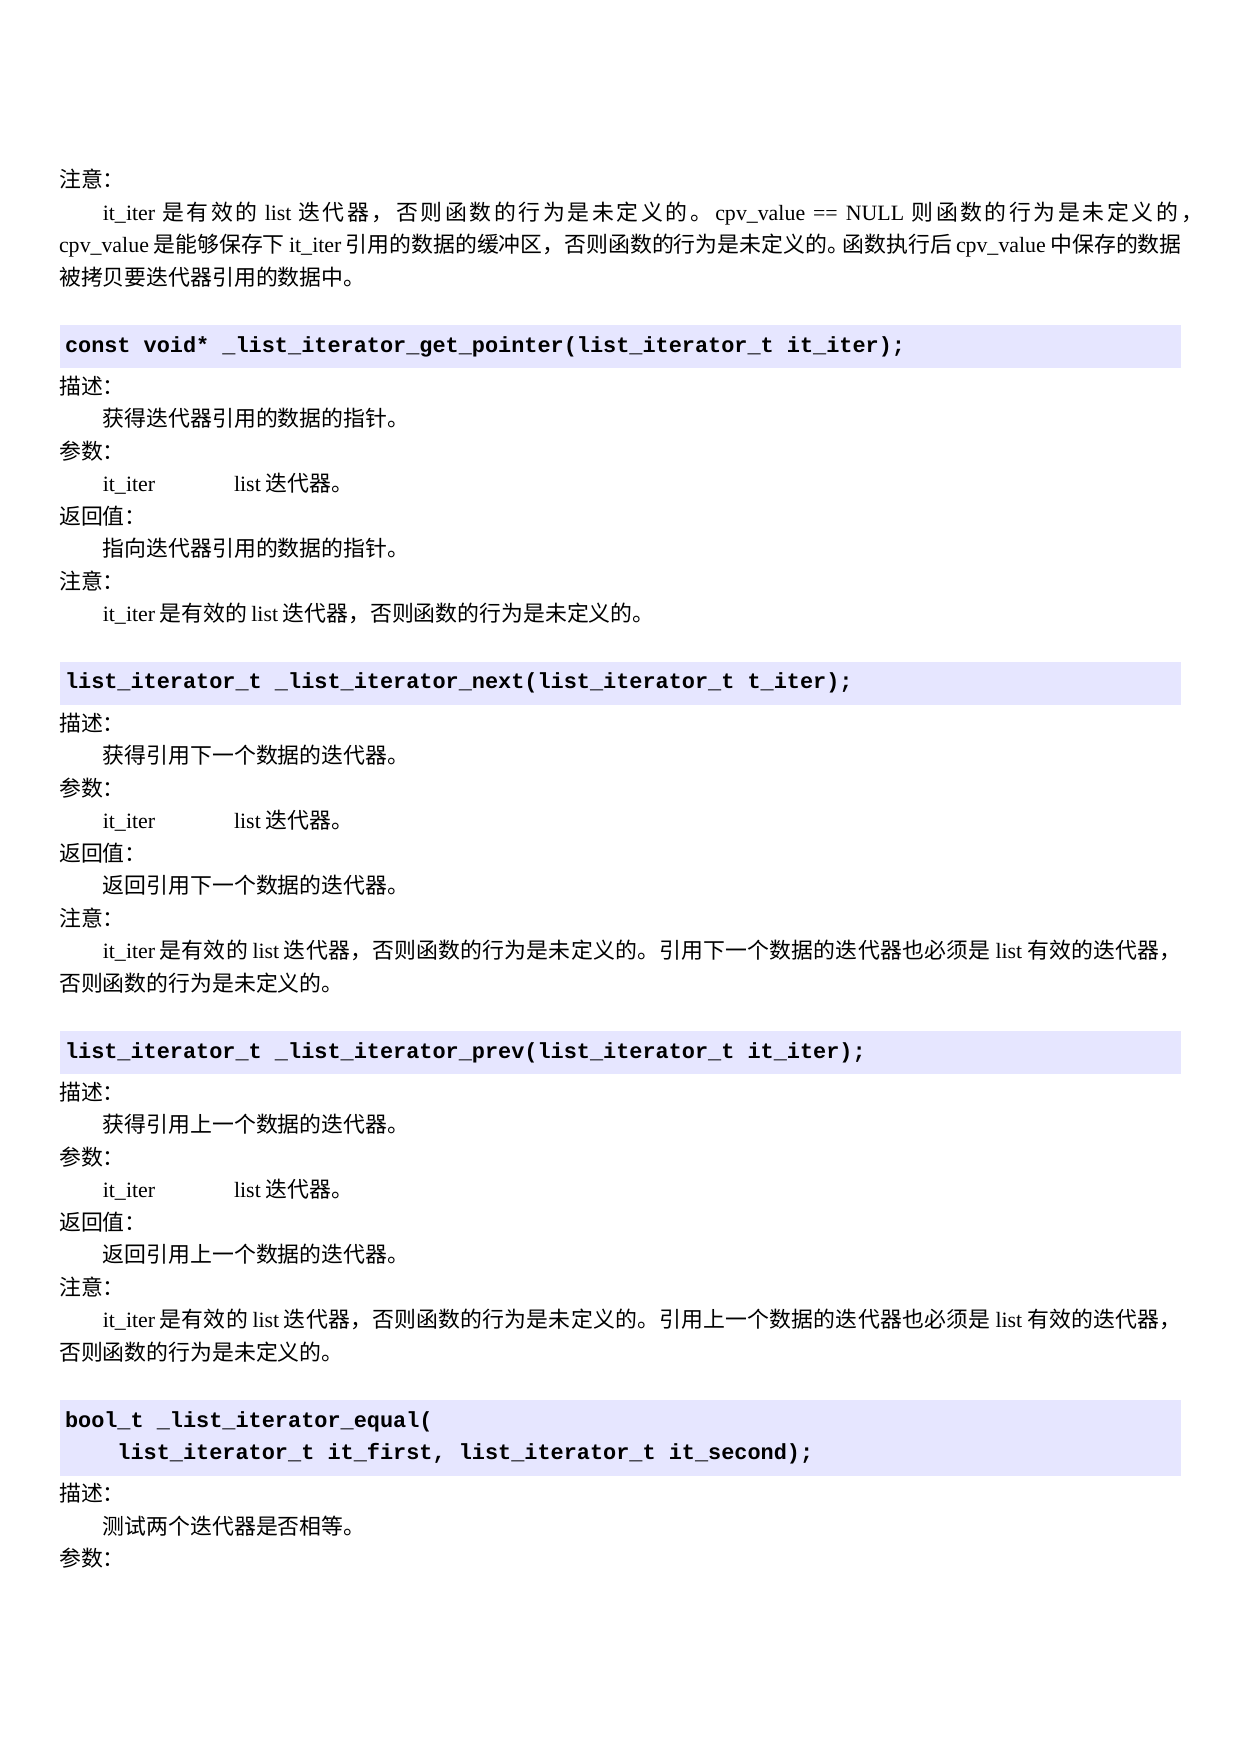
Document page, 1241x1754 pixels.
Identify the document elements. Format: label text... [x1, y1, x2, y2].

text it_iter是有效的list迭代器，否则函数的行为是未定义的。引用上一个数据的迭代器也必须是list有效的迭代器，否则函数的行为是未定义的。 [59, 1302, 1181, 1367]
table_header list_iterator_t _list_iterator_prev(list_iterator_t it_iter); [60, 1031, 1181, 1074]
text 参数： [59, 433, 1181, 466]
text 注意： [59, 162, 1181, 194]
text 指向迭代器引用的数据的指针。 [59, 531, 1181, 563]
table_header bool_t _list_iterator_equal( list_iterator_t it_first, list_iterator_t it_second); [60, 1400, 1181, 1476]
text 注意： [59, 900, 1181, 933]
text it_iter list迭代器。 [59, 803, 1181, 835]
text 注意： [59, 563, 1181, 596]
table_header const void* _list_iterator_get_pointer(list_iterator_t it_iter); [60, 325, 1181, 368]
text 注意： [59, 1269, 1181, 1302]
table_header list_iterator_t _list_iterator_next(list_iterator_t t_iter); [60, 662, 1181, 705]
text 返回引用下一个数据的迭代器。 [59, 868, 1181, 900]
text it_iter list迭代器。 [59, 1172, 1181, 1204]
text it_iter是有效的list迭代器，否则函数的行为是未定义的。 [59, 596, 1181, 628]
text 返回值： [59, 498, 1181, 531]
text 返回引用上一个数据的迭代器。 [59, 1237, 1181, 1269]
text 参数： [59, 1139, 1181, 1172]
text 描述： [59, 370, 1181, 401]
text 描述： [59, 1075, 1181, 1107]
text it_iter list迭代器。 [59, 466, 1181, 498]
text 获得引用上一个数据的迭代器。 [59, 1107, 1181, 1139]
text 参数： [59, 770, 1181, 803]
text it_iter是有效的list迭代器，否则函数的行为是未定义的。cpv_value == NULL则函数的行为是未定义的，cpv_value是能够保存下it_iter引用的数据的缓冲区，否则函数的行为是未定义的。函数执行后cpv_value中保存的数据被拷贝要迭代器引用的数据中。 [59, 194, 1181, 292]
text 描述： [59, 1477, 1181, 1508]
text 返回值： [59, 1204, 1181, 1237]
text 获得迭代器引用的数据的指针。 [59, 401, 1181, 433]
text it_iter是有效的list迭代器，否则函数的行为是未定义的。引用下一个数据的迭代器也必须是list有效的迭代器，否则函数的行为是未定义的。 [59, 933, 1181, 998]
text 获得引用下一个数据的迭代器。 [59, 738, 1181, 770]
text 返回值： [59, 835, 1181, 868]
text 参数： [59, 1541, 1181, 1573]
text 描述： [59, 706, 1181, 738]
text 测试两个迭代器是否相等。 [59, 1508, 1181, 1541]
